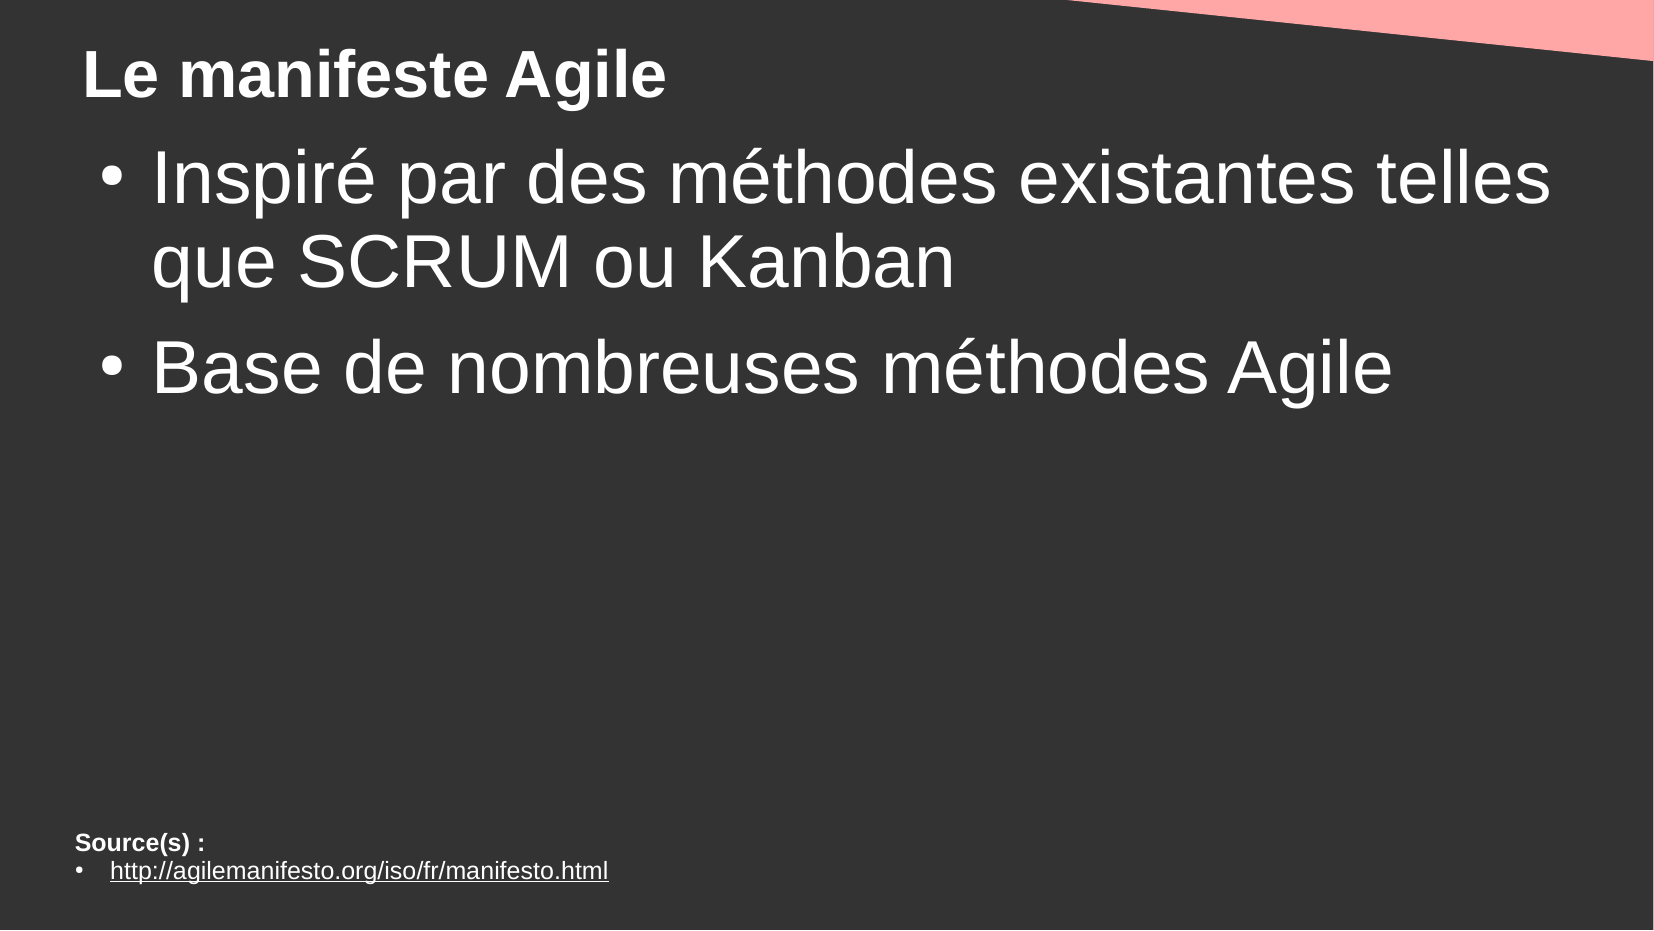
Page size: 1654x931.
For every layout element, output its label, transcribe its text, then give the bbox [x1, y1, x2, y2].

text_box [1067, 0, 1654, 62]
list Inspiré par des méthodes existantes telles que SCRUM ou Kanban Base de nombreuses méthodes Agile [80, 135, 1620, 777]
text_box Source(s) : http://agilemanifesto.org/iso/fr/manifesto.html [59, 821, 1546, 920]
title Le manifeste Agile [82, 37, 1571, 122]
